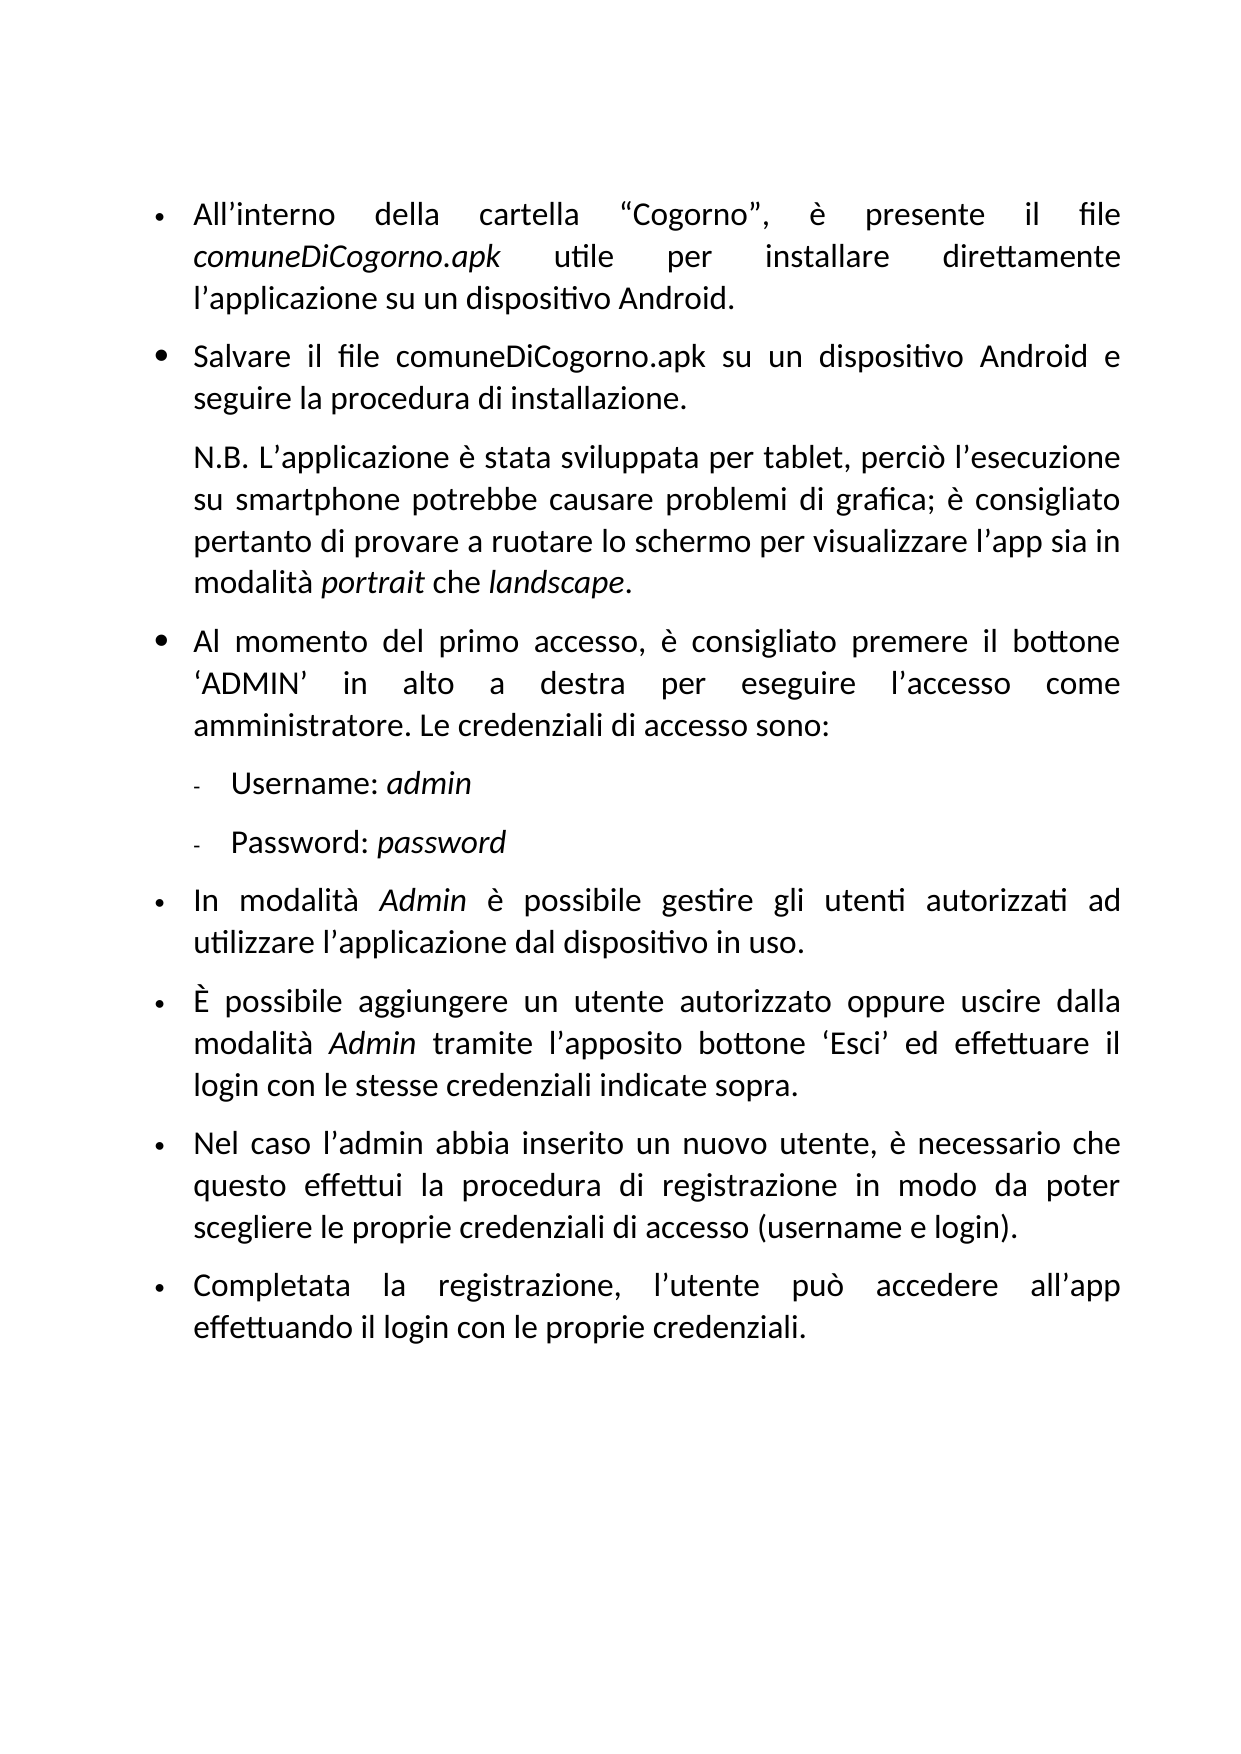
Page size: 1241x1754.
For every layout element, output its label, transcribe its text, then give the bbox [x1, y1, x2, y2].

list Nel caso l’admin abbia inserito un nuovo utente, è necessario che questo effettui la procedura di registrazione in modo da poter scegliere le proprie credenziali di accesso (username e login). [156, 1122, 1122, 1247]
list È possibile aggiungere un utente autorizzato oppure uscire dalla modalità Admin tramite l’apposito bottone ‘Esci’ ed effettuare il login con le stesse credenziali indicate sopra. [156, 980, 1122, 1104]
list Password: password [193, 821, 1122, 862]
list Username: admin [193, 762, 1122, 803]
text N.B. L’applicazione è stata sviluppata per tablet, perciò l’esecuzione su smartphone potrebbe causare problemi di grafica; è consigliato pertanto di provare a ruotare lo schermo per visualizzare l’app sia in modalità portrait che landscape. [193, 436, 1122, 602]
list In modalità Admin è possibile gestire gli utenti autorizzati ad utilizzare l’applicazione dal dispositivo in uso. [156, 879, 1122, 962]
list Salvare il file comuneDiCogorno.apk su un dispositivo Android e seguire la procedura di installazione. [156, 335, 1122, 418]
list Completata la registrazione, l’utente può accedere all’app effettuando il login con le proprie credenziali. [156, 1264, 1122, 1347]
list All’interno della cartella “Cogorno”, è presente il file comuneDiCogorno.apk utile per installare direttamente l’applicazione su un dispositivo Android. [156, 193, 1122, 318]
list Al momento del primo accesso, è consigliato premere il bottone ‘ADMIN’ in alto a destra per eseguire l’accesso come amministratore. Le credenziali di accesso sono: [156, 620, 1122, 744]
